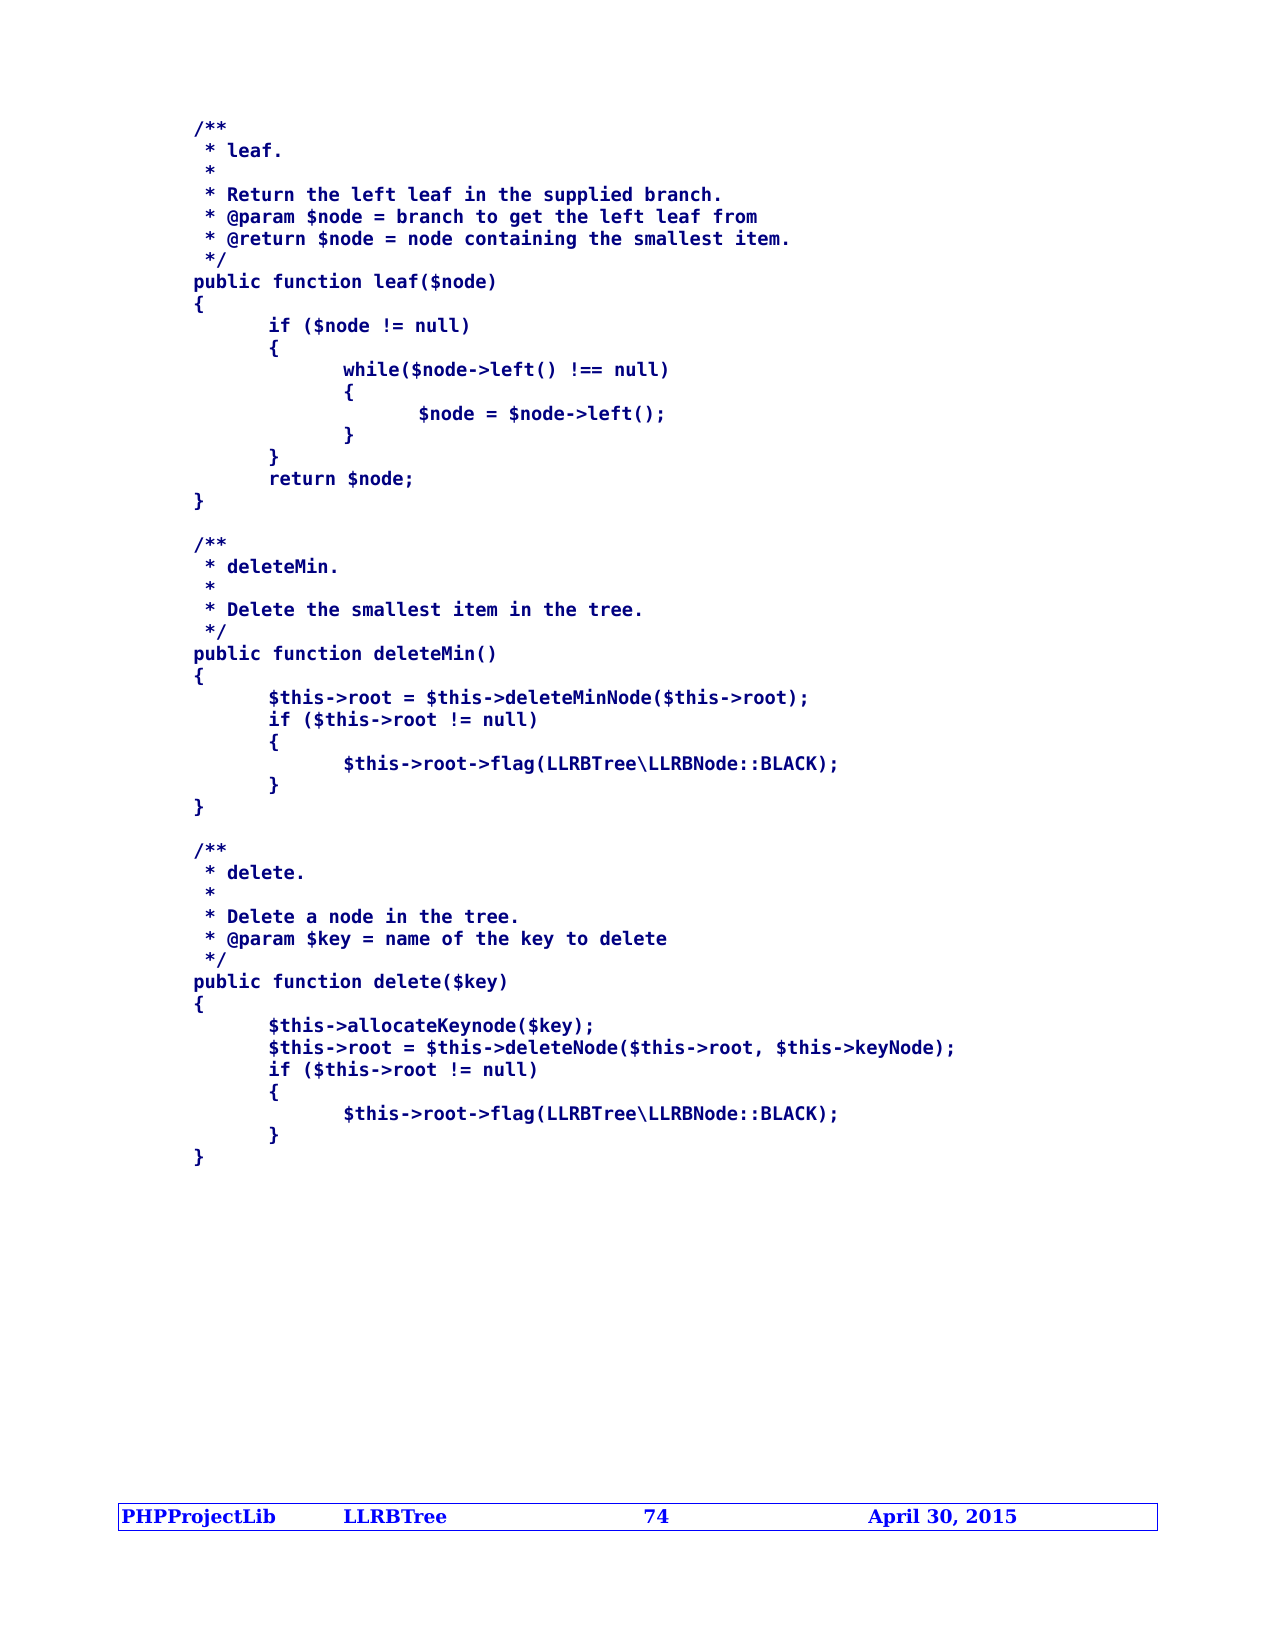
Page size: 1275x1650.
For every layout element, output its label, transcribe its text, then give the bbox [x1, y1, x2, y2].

list } [136, 446, 1157, 468]
list { [136, 665, 1157, 687]
list { [136, 337, 1157, 359]
list { [136, 731, 1157, 752]
list * @param $key = name of the key to delete [136, 927, 1157, 949]
list if ($this->root != null) [136, 1059, 1157, 1081]
list { [136, 993, 1157, 1015]
list if ($node != null) [136, 315, 1157, 337]
list $this->root->flag(LLRBTree\LLRBNode::BLACK); [136, 1102, 1157, 1124]
list public function delete($key) [136, 971, 1157, 993]
list * leaf. [136, 140, 1157, 162]
list $this->root = $this->deleteNode($this->root, $this->keyNode); [136, 1037, 1157, 1059]
list /** [136, 840, 1157, 862]
list } [136, 1124, 1157, 1146]
list } [136, 774, 1157, 796]
list { [136, 1081, 1157, 1102]
list * @param $node = branch to get the left leaf from [136, 206, 1157, 227]
list * [136, 884, 1157, 906]
list * deleteMin. [136, 556, 1157, 577]
list * @return $node = node containing the smallest item. [136, 227, 1157, 249]
list * Delete a node in the tree. [136, 906, 1157, 927]
list public function leaf($node) [136, 271, 1157, 293]
list $this->root->flag(LLRBTree\LLRBNode::BLACK); [136, 752, 1157, 774]
list } [136, 490, 1157, 512]
list while($node->left() !== null) [136, 359, 1157, 381]
list } [136, 796, 1157, 818]
list * delete. [136, 862, 1157, 884]
list } [136, 424, 1157, 446]
list return $node; [136, 468, 1157, 490]
list */ [136, 621, 1157, 643]
list } [136, 1146, 1157, 1168]
list * [136, 162, 1157, 184]
list /** [136, 118, 1157, 140]
list { [136, 293, 1157, 315]
list $node = $node->left(); [136, 402, 1157, 424]
list * Delete the smallest item in the tree. [136, 599, 1157, 621]
list if ($this->root != null) [136, 709, 1157, 731]
list * [136, 577, 1157, 599]
list /** [136, 534, 1157, 556]
list $this->allocateKeynode($key); [136, 1015, 1157, 1037]
list { [136, 381, 1157, 402]
list public function deleteMin() [136, 643, 1157, 665]
list $this->root = $this->deleteMinNode($this->root); [136, 687, 1157, 709]
list * Return the left leaf in the supplied branch. [136, 184, 1157, 206]
list */ [136, 949, 1157, 971]
list */ [136, 249, 1157, 271]
